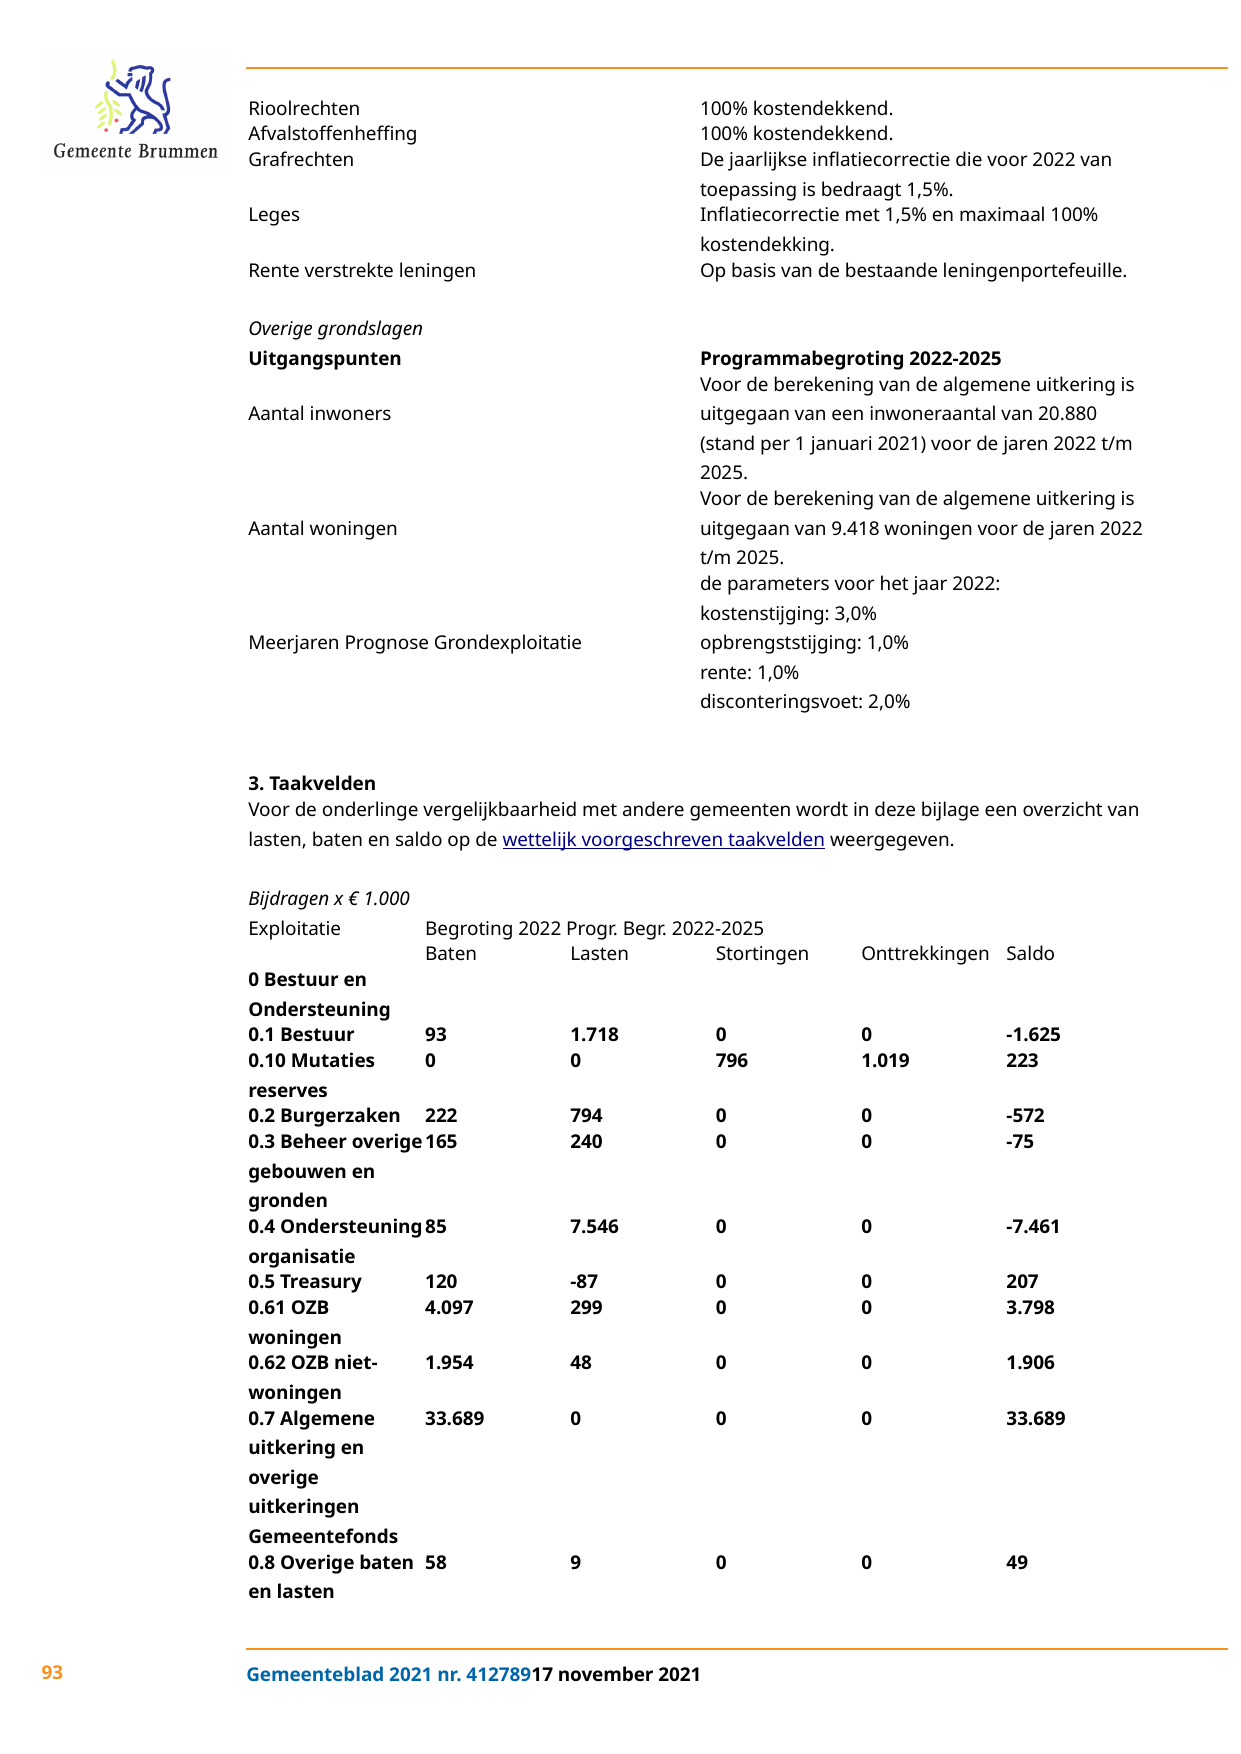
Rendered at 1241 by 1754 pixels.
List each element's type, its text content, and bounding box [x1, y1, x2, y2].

table_cell 0 [861, 1350, 1006, 1405]
table_cell 0.62 OZB niet-woningen [248, 1350, 425, 1405]
table_cell Meerjaren Prognose Grondexploitatie [248, 570, 700, 714]
table_cell [248, 941, 425, 966]
table_cell [570, 966, 716, 1022]
table_cell 33.689 [1006, 1405, 1152, 1549]
table_cell 120 [425, 1269, 570, 1294]
table_header Uitgangspunten [248, 345, 700, 371]
table_cell 48 [570, 1350, 716, 1405]
table_cell 796 [716, 1047, 861, 1103]
table_cell 0 [716, 1103, 861, 1128]
table_cell 0 [716, 1405, 861, 1549]
table_cell Inflatiecorrectie met 1,5% en maximaal 100% kostendekking. [700, 202, 1152, 257]
table_cell 794 [570, 1103, 716, 1128]
table_cell 222 [425, 1103, 570, 1128]
table_cell Aantal inwoners [248, 371, 700, 485]
table_cell De jaarlijkse inflatiecorrectie die voor 2022 van toepassing is bedraagt 1,5%. [700, 146, 1152, 202]
table_cell 0.3 Beheer overige gebouwen en gronden [248, 1128, 425, 1213]
table_cell -7.461 [1006, 1213, 1152, 1268]
table_cell -1.625 [1006, 1022, 1152, 1047]
table_cell 4.097 [425, 1294, 570, 1349]
table_cell 0 [861, 1294, 1006, 1349]
table_cell 0 [861, 1022, 1006, 1047]
table_cell 0.4 Ondersteuning organisatie [248, 1213, 425, 1268]
table_cell Onttrekkingen [861, 941, 1006, 966]
table_cell Rente verstrekte leningen [248, 257, 700, 283]
table_cell 0.10 Mutaties reserves [248, 1047, 425, 1103]
table_cell 0 [716, 1350, 861, 1405]
table_cell 0.5 Treasury [248, 1269, 425, 1294]
table_header Exploitatie [248, 915, 425, 941]
table_cell 165 [425, 1128, 570, 1213]
table_cell 0 Bestuur en Ondersteuning [248, 966, 425, 1022]
table_cell Voor de berekening van de algemene uitkering is uitgegaan van een inwoneraantal van 20.880 (stand per 1 januari 2021) voor de jaren 2022 t/m 2025. [700, 371, 1152, 485]
table_cell 0 [716, 1549, 861, 1604]
picture [41, 47, 231, 172]
table_cell [861, 966, 1006, 1022]
table_cell 299 [570, 1294, 716, 1349]
table_cell [425, 966, 570, 1022]
table_cell 0 [716, 1128, 861, 1213]
table_cell 0 [570, 1047, 716, 1103]
table_cell 100% kostendekkend. [700, 95, 1152, 121]
table_cell 0.8 Overige baten en lasten [248, 1549, 425, 1604]
table_cell 0 [861, 1269, 1006, 1294]
table_cell 0 [716, 1294, 861, 1349]
table_cell 0.61 OZB woningen [248, 1294, 425, 1349]
table_cell 0 [861, 1405, 1006, 1549]
table_cell 58 [425, 1549, 570, 1604]
table_cell 0 [861, 1549, 1006, 1604]
table_cell 93 [425, 1022, 570, 1047]
table_cell 7.546 [570, 1213, 716, 1268]
table_cell [1006, 966, 1152, 1022]
table_cell Voor de berekening van de algemene uitkering is uitgegaan van 9.418 woningen voor de jaren 2022 t/m 2025. [700, 485, 1152, 570]
table_cell Leges [248, 202, 700, 257]
text Overige grondslagen [248, 315, 1152, 341]
table_cell [716, 966, 861, 1022]
table_cell 0 [570, 1405, 716, 1549]
table_cell Lasten [570, 941, 716, 966]
table_cell 0 [861, 1103, 1006, 1128]
table_cell 9 [570, 1549, 716, 1604]
table_cell Grafrechten [248, 146, 700, 202]
table_cell Rioolrechten [248, 95, 700, 121]
table_cell 223 [1006, 1047, 1152, 1103]
text 3. Taakvelden [248, 768, 1152, 796]
table_cell 0.2 Burgerzaken [248, 1103, 425, 1128]
table_cell -87 [570, 1269, 716, 1294]
table_cell 207 [1006, 1269, 1152, 1294]
table_cell 85 [425, 1213, 570, 1268]
table_cell 1.954 [425, 1350, 570, 1405]
table_cell 0 [716, 1213, 861, 1268]
table_cell Afvalstoffenheffing [248, 121, 700, 146]
table_cell -75 [1006, 1128, 1152, 1213]
table_header Programmabegroting 2022-2025 [700, 345, 1152, 371]
table_cell 0 [716, 1022, 861, 1047]
table_cell 0.7 Algemene uitkering en overige uitkeringen Gemeentefonds [248, 1405, 425, 1549]
text Bijdragen x € 1.000 [248, 885, 1152, 911]
table_cell 0 [716, 1269, 861, 1294]
table_cell 33.689 [425, 1405, 570, 1549]
text Voor de onderlinge vergelijkbaarheid met andere gemeenten wordt in deze bijlage een overzicht van lasten, baten en saldo op de wettelijk voorgeschreven taakvelden weergegeven. [248, 796, 1152, 852]
table_cell 1.906 [1006, 1350, 1152, 1405]
table_cell Saldo [1006, 941, 1152, 966]
table_cell -572 [1006, 1103, 1152, 1128]
table_cell Op basis van de bestaande leningenportefeuille. [700, 257, 1152, 283]
table_cell 240 [570, 1128, 716, 1213]
table_cell Aantal woningen [248, 485, 700, 570]
table_cell 0.1 Bestuur [248, 1022, 425, 1047]
table_cell 0 [425, 1047, 570, 1103]
table_cell 1.718 [570, 1022, 716, 1047]
table_cell Stortingen [716, 941, 861, 966]
table_cell 3.798 [1006, 1294, 1152, 1349]
table_cell Baten [425, 941, 570, 966]
table_cell 100% kostendekkend. [700, 121, 1152, 146]
table_cell 0 [861, 1213, 1006, 1268]
table_header Begroting 2022 Progr. Begr. 2022-2025 [425, 915, 1152, 941]
table_cell 49 [1006, 1549, 1152, 1604]
table_cell 1.019 [861, 1047, 1006, 1103]
table_cell 0 [861, 1128, 1006, 1213]
table_cell de parameters voor het jaar 2022: kostenstijging: 3,0% opbrengststijging: 1,0% rente: 1,0% disconteringsvoet: 2,0% [700, 570, 1152, 714]
